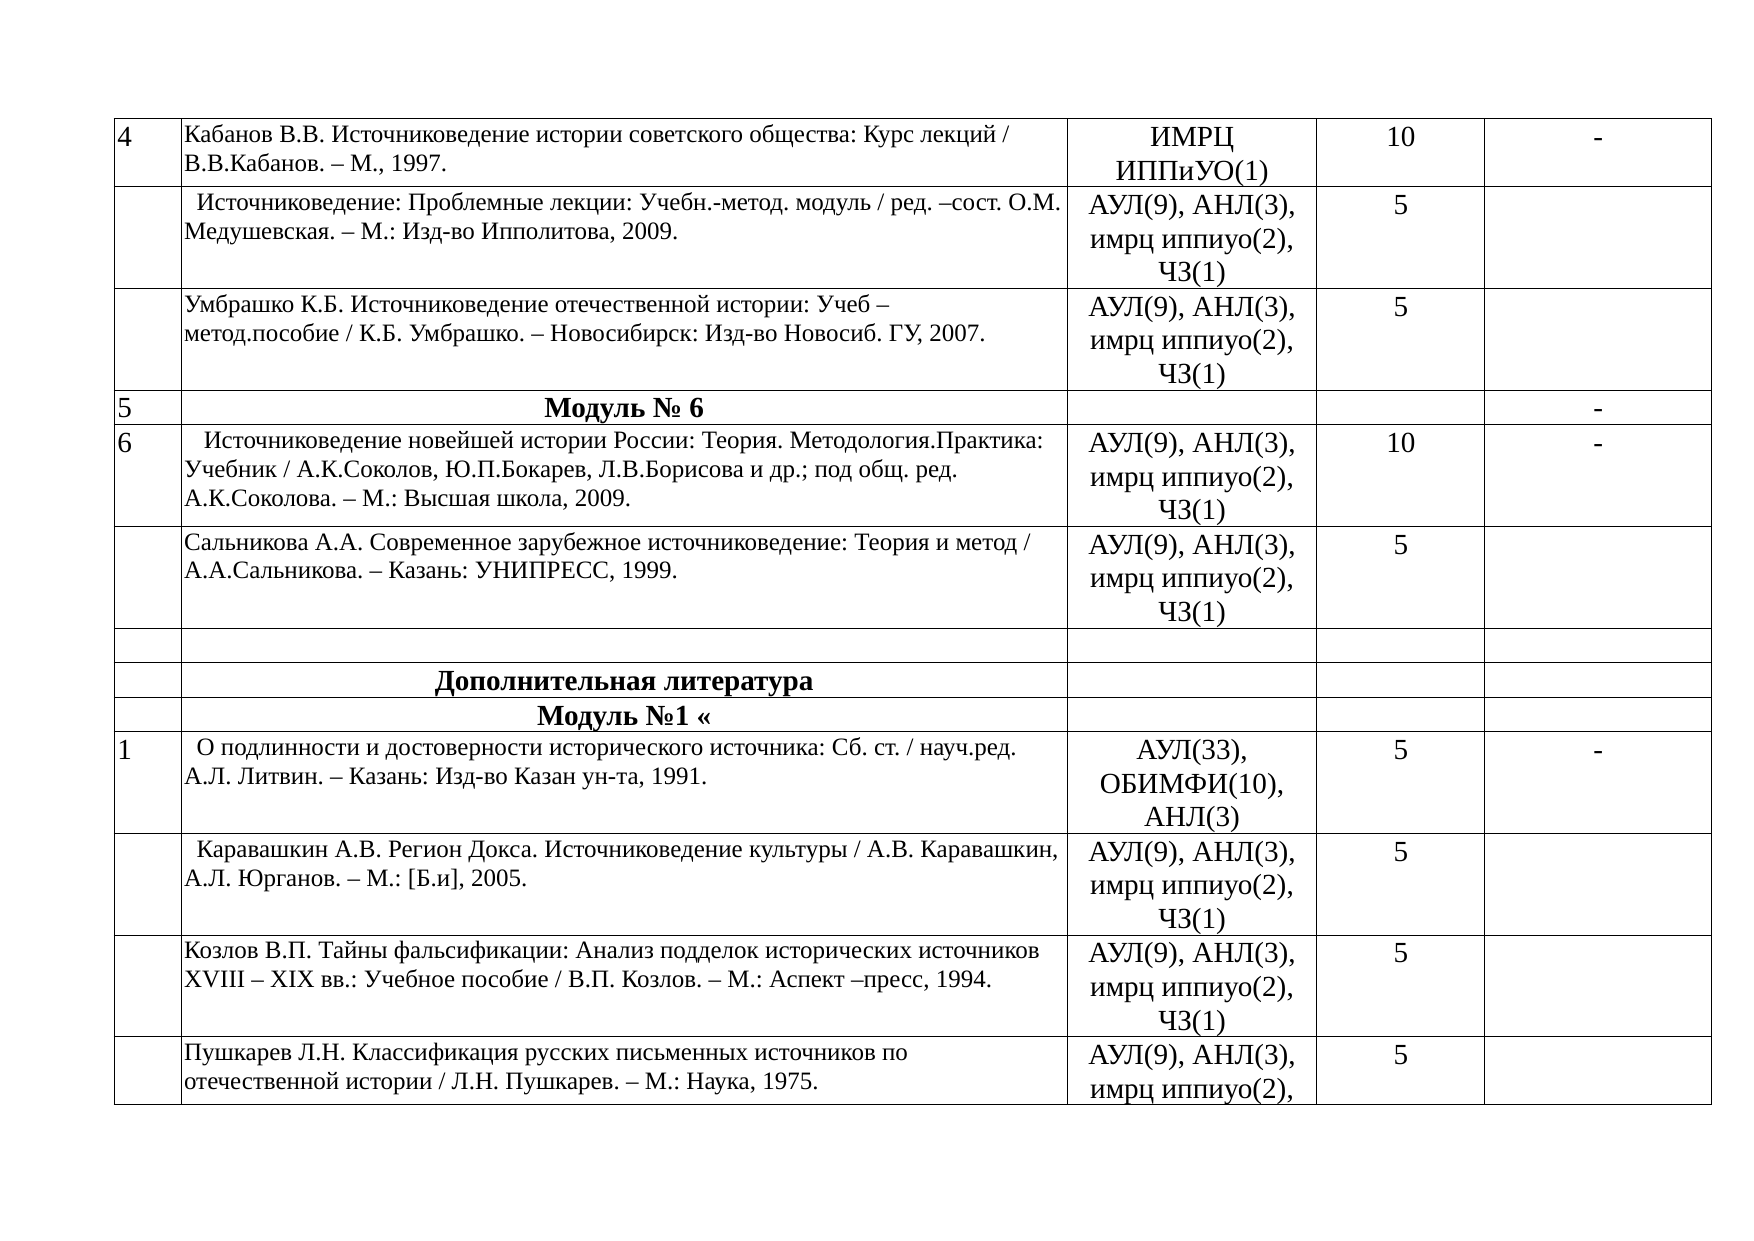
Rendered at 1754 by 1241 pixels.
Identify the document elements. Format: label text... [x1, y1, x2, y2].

table_cell [115, 629, 181, 662]
table_cell - [1485, 391, 1711, 424]
table_cell [1485, 1037, 1711, 1104]
table_cell Модуль № 6 [182, 391, 1067, 424]
table_cell 5 [1317, 527, 1484, 627]
table_cell 10 [1317, 425, 1484, 526]
table_cell [115, 187, 181, 288]
table_cell АУЛ(9), АНЛ(3), имрц иппиуо(2), ЧЗ(1) [1068, 187, 1316, 288]
table_cell [115, 936, 181, 1036]
table_cell Сальникова А.А. Современное зарубежное источниковедение: Теория и метод / А.А.Сальникова. – Казань: УНИПРЕСС, 1999. [182, 527, 1067, 627]
table_cell АУЛ(9), АНЛ(3), имрц иппиуо(2), ЧЗ(1) [1068, 834, 1316, 934]
table_cell - [1485, 119, 1711, 186]
table_cell 5 [1317, 834, 1484, 934]
table_cell [182, 629, 1067, 662]
table_cell [115, 289, 181, 389]
table_cell Козлов В.П. Тайны фальсификации: Анализ подделок исторических источников XVIII – XIX вв.: Учебное пособие / В.П. Козлов. – М.: Аспект –пресс, 1994. [182, 936, 1067, 1036]
table_cell - [1485, 732, 1711, 833]
table_cell [115, 527, 181, 627]
table_cell Пушкарев Л.Н. Классификация русских письменных источников по отечественной истории / Л.Н. Пушкарев. – М.: Наука, 1975. [182, 1037, 1067, 1104]
table_cell [1068, 391, 1316, 424]
table_cell 5 [1317, 936, 1484, 1036]
table_cell [1485, 289, 1711, 389]
table_cell АУЛ(9), АНЛ(3), имрц иппиуо(2), ЧЗ(1) [1068, 425, 1316, 526]
table_cell О подлинности и достоверности исторического источника: Сб. ст. / науч.ред. А.Л. Литвин. – Казань: Изд-во Казан ун-та, 1991. [182, 732, 1067, 833]
table_cell Источниковедение: Проблемные лекции: Учебн.-метод. модуль / ред. –сост. О.М. Медушевская. – М.: Изд-во Ипполитова, 2009. [182, 187, 1067, 288]
table_cell АУЛ(33), ОБИМФИ(10), АНЛ(3) [1068, 732, 1316, 833]
table_cell [1068, 663, 1316, 697]
table_cell ИМРЦ ИППиУО(1) [1068, 119, 1316, 186]
table_cell [1485, 527, 1711, 627]
table_cell [1068, 698, 1316, 731]
table_cell [1317, 629, 1484, 662]
table_cell 6 [115, 425, 181, 526]
table_cell [1317, 391, 1484, 424]
table_cell - [1485, 425, 1711, 526]
table_cell 5 [1317, 289, 1484, 389]
table_cell [115, 663, 181, 697]
table_cell [115, 834, 181, 934]
table_cell [1068, 629, 1316, 662]
table_cell 4 [115, 119, 181, 186]
table_cell [115, 698, 181, 731]
table_cell 1 [115, 732, 181, 833]
table_cell АУЛ(9), АНЛ(3), имрц иппиуо(2), [1068, 1037, 1316, 1104]
table_cell 5 [1317, 732, 1484, 833]
table_cell Дополнительная литература [182, 663, 1067, 697]
table_cell АУЛ(9), АНЛ(3), имрц иппиуо(2), ЧЗ(1) [1068, 289, 1316, 389]
table_cell [1485, 187, 1711, 288]
table_cell АУЛ(9), АНЛ(3), имрц иппиуо(2), ЧЗ(1) [1068, 527, 1316, 627]
table_cell Источниковедение новейшей истории России: Теория. Методология.Практика: Учебник / А.К.Соколов, Ю.П.Бокарев, Л.В.Борисова и др.; под общ. ред. А.К.Соколова. – М.: Высшая школа, 2009. [182, 425, 1067, 526]
table_cell [1485, 663, 1711, 697]
table_cell 5 [115, 391, 181, 424]
table_cell [1485, 834, 1711, 934]
table_cell АУЛ(9), АНЛ(3), имрц иппиуо(2), ЧЗ(1) [1068, 936, 1316, 1036]
table_cell [1317, 698, 1484, 731]
table_cell 10 [1317, 119, 1484, 186]
table_cell [1485, 629, 1711, 662]
table_cell [1485, 936, 1711, 1036]
table_cell [115, 1037, 181, 1104]
table_cell Модуль №1 « [182, 698, 1067, 731]
table_cell 5 [1317, 187, 1484, 288]
table_cell Умбрашко К.Б. Источниковедение отечественной истории: Учеб – метод.пособие / К.Б. Умбрашко. – Новосибирск: Изд-во Новосиб. ГУ, 2007. [182, 289, 1067, 389]
table_cell 5 [1317, 1037, 1484, 1104]
table_cell Кабанов В.В. Источниковедение истории советского общества: Курс лекций / В.В.Кабанов. – М., 1997. [182, 119, 1067, 186]
table_cell [1485, 698, 1711, 731]
table_cell [1317, 663, 1484, 697]
table_cell Каравашкин А.В. Регион Докса. Источниковедение культуры / А.В. Каравашкин, А.Л. Юрганов. – М.: [Б.и], 2005. [182, 834, 1067, 934]
